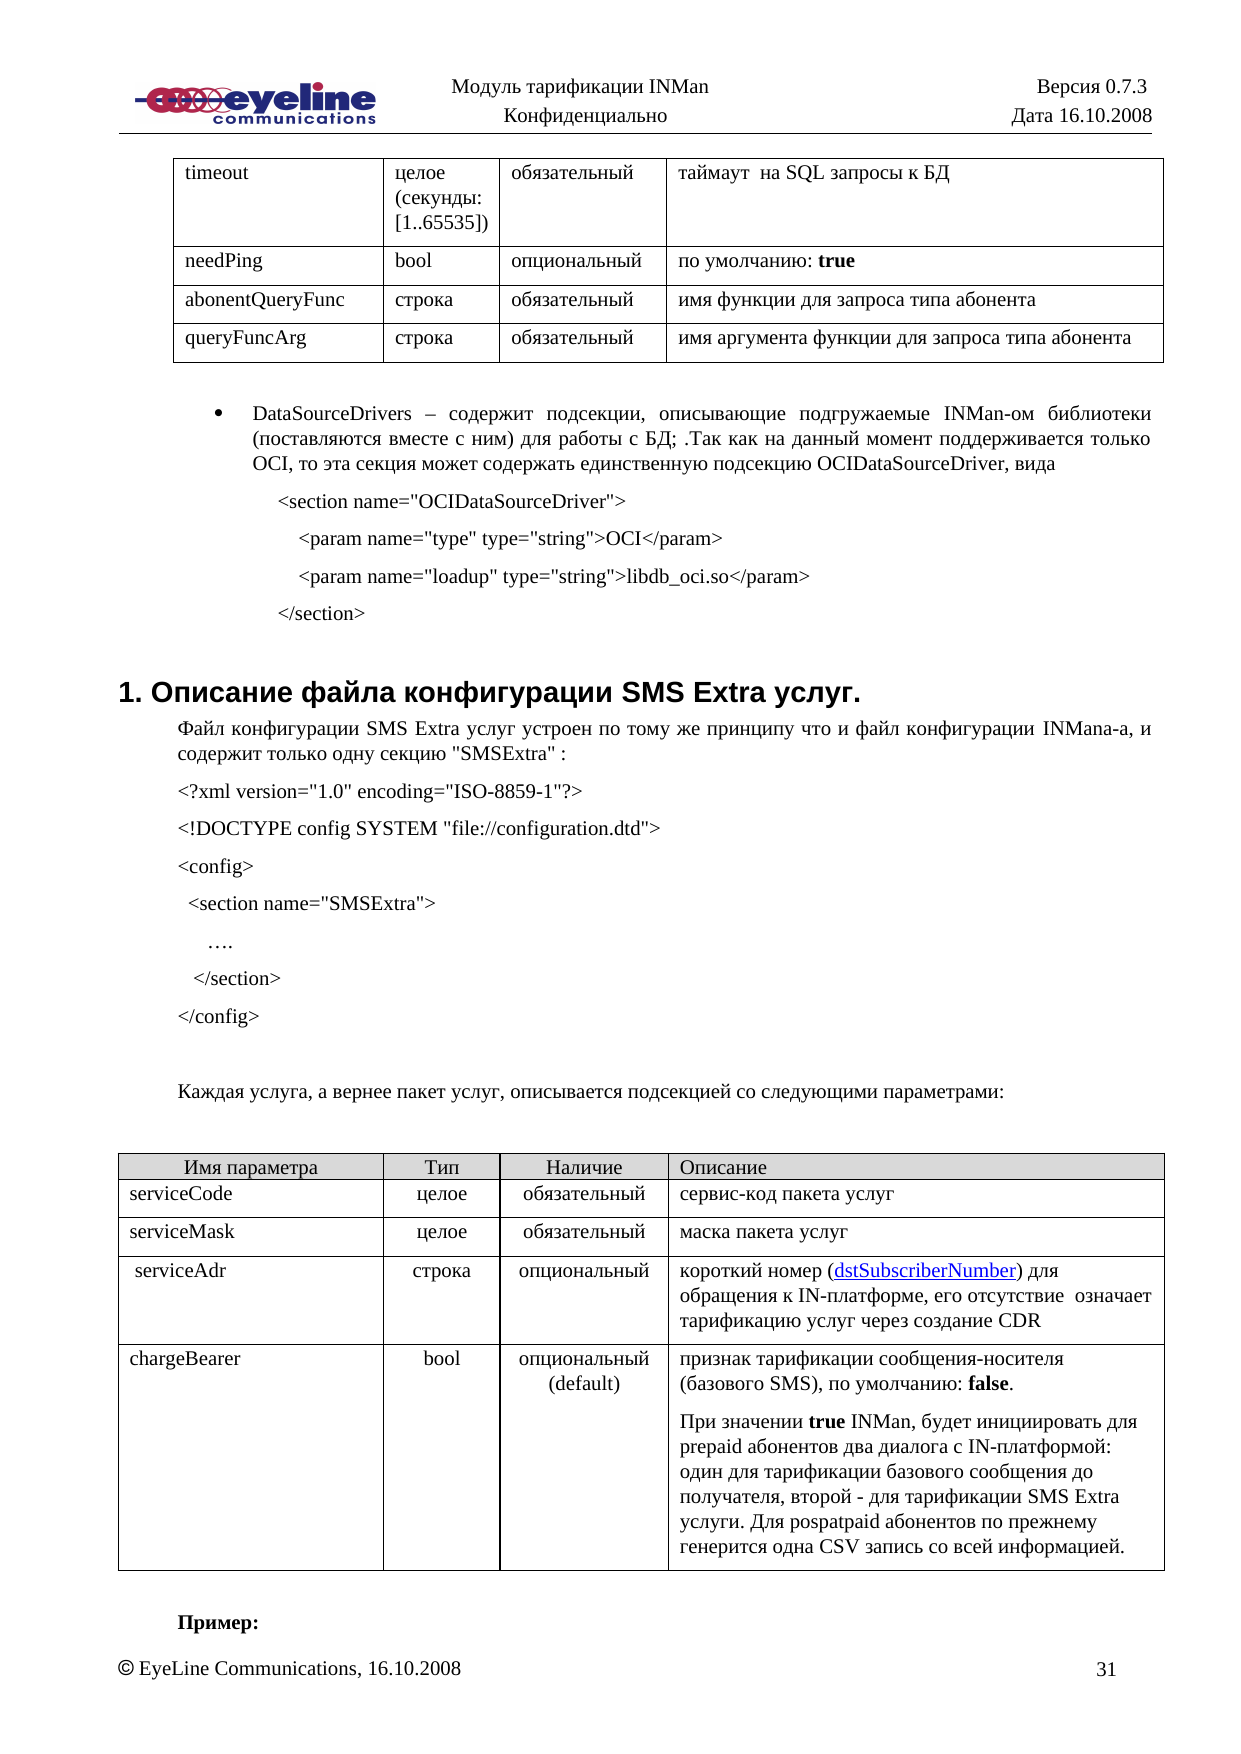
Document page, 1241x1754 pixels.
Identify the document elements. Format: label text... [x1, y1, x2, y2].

text <config> [177, 853, 1151, 878]
table_cell обязательный [500, 324, 666, 362]
table_cell обязательный [501, 1218, 668, 1256]
table_cell needPing [174, 247, 383, 285]
table_cell целое [384, 1218, 499, 1256]
text <param name="loadup" type="string">libdb_oci.so</param> [215, 563, 1151, 588]
picture [135, 82, 376, 124]
table_cell bool [384, 247, 499, 285]
table_cell serviceCode [119, 1180, 383, 1217]
table_cell по умолчанию: true [667, 247, 1163, 285]
text <param name="type" type="string">OCI</param> [215, 525, 1151, 550]
table_cell timeout [174, 159, 383, 246]
table_cell serviceMask [119, 1218, 383, 1256]
text <?xml version="1.0" encoding="ISO-8859-1"?> [177, 778, 1151, 803]
text Каждая услуга, а вернее пакет услуг, описывается подсекцией со следующими параметрами: [177, 1078, 1151, 1103]
text <section name="OCIDataSourceDriver"> [215, 488, 1151, 513]
table_cell обязательный [501, 1180, 668, 1217]
text …. [207, 928, 1151, 953]
table_cell строка [384, 324, 499, 362]
table_header Описание [669, 1154, 1164, 1179]
table_cell сервис-код пакета услуг [669, 1180, 1164, 1217]
table_cell имя функции для запроса типа абонента [667, 286, 1163, 323]
table_cell serviceAdr [119, 1257, 383, 1344]
table_cell имя аргумента функции для запроса типа абонента [667, 324, 1163, 362]
list DataSourceDrivers – содержит подсекции, описывающие подгружаемые INMan-ом библиотеки (поставляются вместе с ним) для работы с БД; .Так как на данный момент поддерживается только OCI, то эта секция может содержать единственную подсекцию OCIDataSourceDriver, вида [215, 400, 1151, 475]
table_cell маска пакета услуг [669, 1218, 1164, 1256]
text </section> [215, 600, 1151, 625]
table_header Имя параметра [119, 1154, 383, 1179]
text <!DOCTYPE config SYSTEM "file://configuration.dtd"> [177, 815, 1151, 840]
subtitle Описание файла конфигурации SMS Extra услуг. [118, 675, 1151, 709]
text </config> [177, 1003, 1151, 1028]
table_cell опциональный [501, 1257, 668, 1344]
table_cell короткий номер (dstSubscriberNumber) для обращения к IN-платформе, его отсутствие означает тарификацию услуг через создание CDR [669, 1257, 1164, 1344]
table_cell опциональный (default) [501, 1345, 668, 1570]
text Файл конфигурации SMS Extra услуг устроен по тому же принципу что и файл конфигурации INMana-a, и содержит только одну секцию "SMSExtra" : [177, 715, 1151, 765]
table_header Наличие [501, 1154, 668, 1179]
table_header Тип [384, 1154, 499, 1179]
table_cell опциональный [500, 247, 666, 285]
table_cell строка [384, 1257, 499, 1344]
table_cell целое (cекунды: [1..65535]) [384, 159, 499, 246]
table_cell bool [384, 1345, 499, 1570]
table_cell обязательный [500, 286, 666, 323]
table_cell обязательный [500, 159, 666, 246]
text <section name="SMSExtra"> [177, 890, 1151, 915]
table_cell целое [384, 1180, 499, 1217]
table_cell признак тарификации сообщения-носителя (базового SMS), по умолчанию: false. При значении true INMan, будет инициировать для prepaid абонентов два диалога с IN-платформой: один для тарификации базового сообщения до получателя, второй - для тарификации SMS Extra услуги. Для pospatpaid абонентов по прежнему генерится одна CSV запись со всей информацией. [669, 1345, 1164, 1570]
table_cell abonentQueryFunc [174, 286, 383, 323]
table_cell queryFuncArg [174, 324, 383, 362]
table_cell таймаут на SQL запросы к БД [667, 159, 1163, 246]
table_cell строка [384, 286, 499, 323]
text </section> [177, 965, 1151, 990]
text Пример: [177, 1609, 1151, 1634]
table_cell chargeBearer [119, 1345, 383, 1570]
